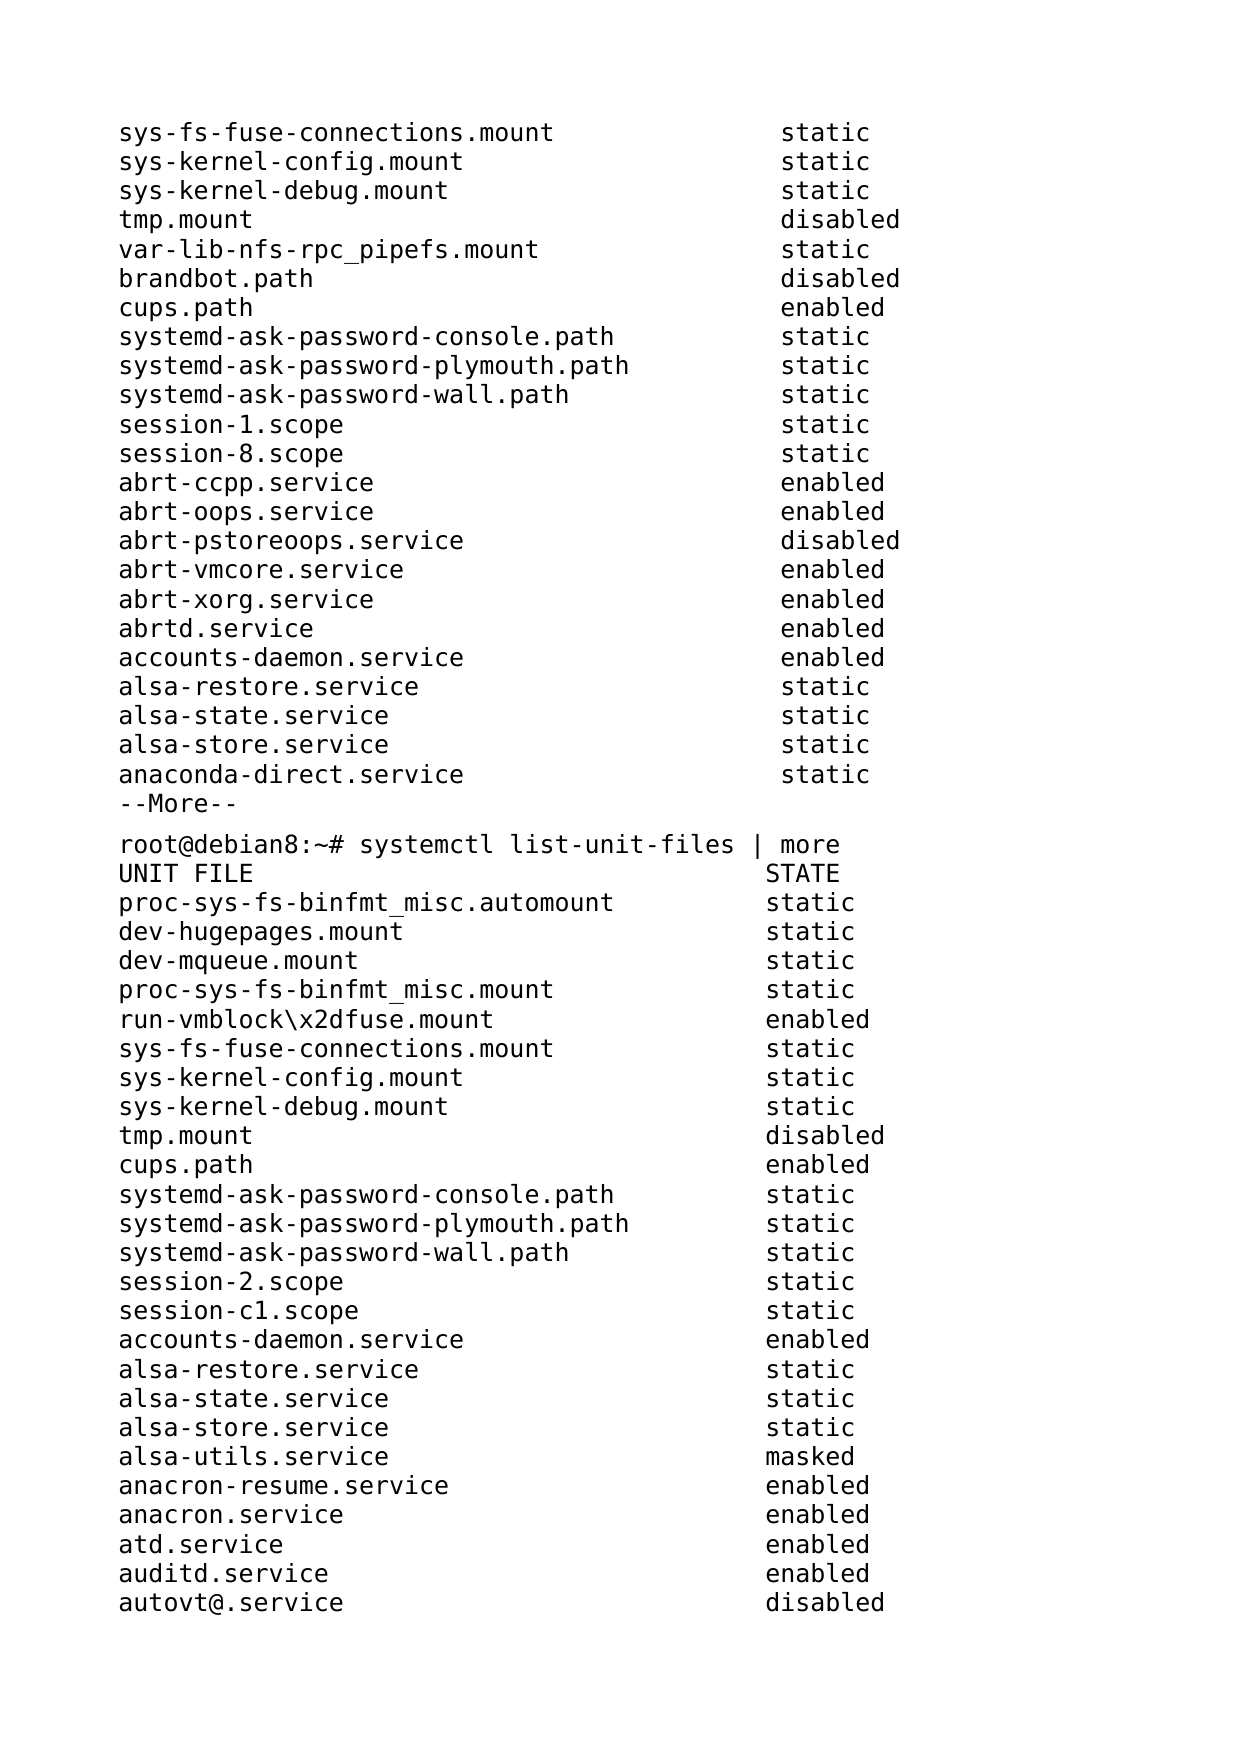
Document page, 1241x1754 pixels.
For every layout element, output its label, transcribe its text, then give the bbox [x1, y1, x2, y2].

text sys-fs-fuse-connections.mount static sys-kernel-config.mount static sys-kernel-debug.mount static tmp.mount disabled var-lib-nfs-rpc_pipefs.mount static brandbot.path disabled cups.path enabled systemd-ask-password-console.path static systemd-ask-password-plymouth.path static systemd-ask-password-wall.path static session-1.scope static session-8.scope static abrt-ccpp.service enabled abrt-oops.service enabled abrt-pstoreoops.service disabled abrt-vmcore.service enabled abrt-xorg.service enabled abrtd.service enabled accounts-daemon.service enabled alsa-restore.service static alsa-state.service static alsa-store.service static anaconda-direct.service static --More-- [118, 118, 1122, 818]
text root@debian8:~# systemctl list-unit-files | more UNIT FILE STATE proc-sys-fs-binfmt_misc.automount static dev-hugepages.mount static dev-mqueue.mount static proc-sys-fs-binfmt_misc.mount static run-vmblock\x2dfuse.mount enabled sys-fs-fuse-connections.mount static sys-kernel-config.mount static sys-kernel-debug.mount static tmp.mount disabled cups.path enabled systemd-ask-password-console.path static systemd-ask-password-plymouth.path static systemd-ask-password-wall.path static session-2.scope static session-c1.scope static accounts-daemon.service enabled alsa-restore.service static alsa-state.service static alsa-store.service static alsa-utils.service masked anacron-resume.service enabled anacron.service enabled atd.service enabled auditd.service enabled autovt@.service disabled [118, 830, 1122, 1617]
